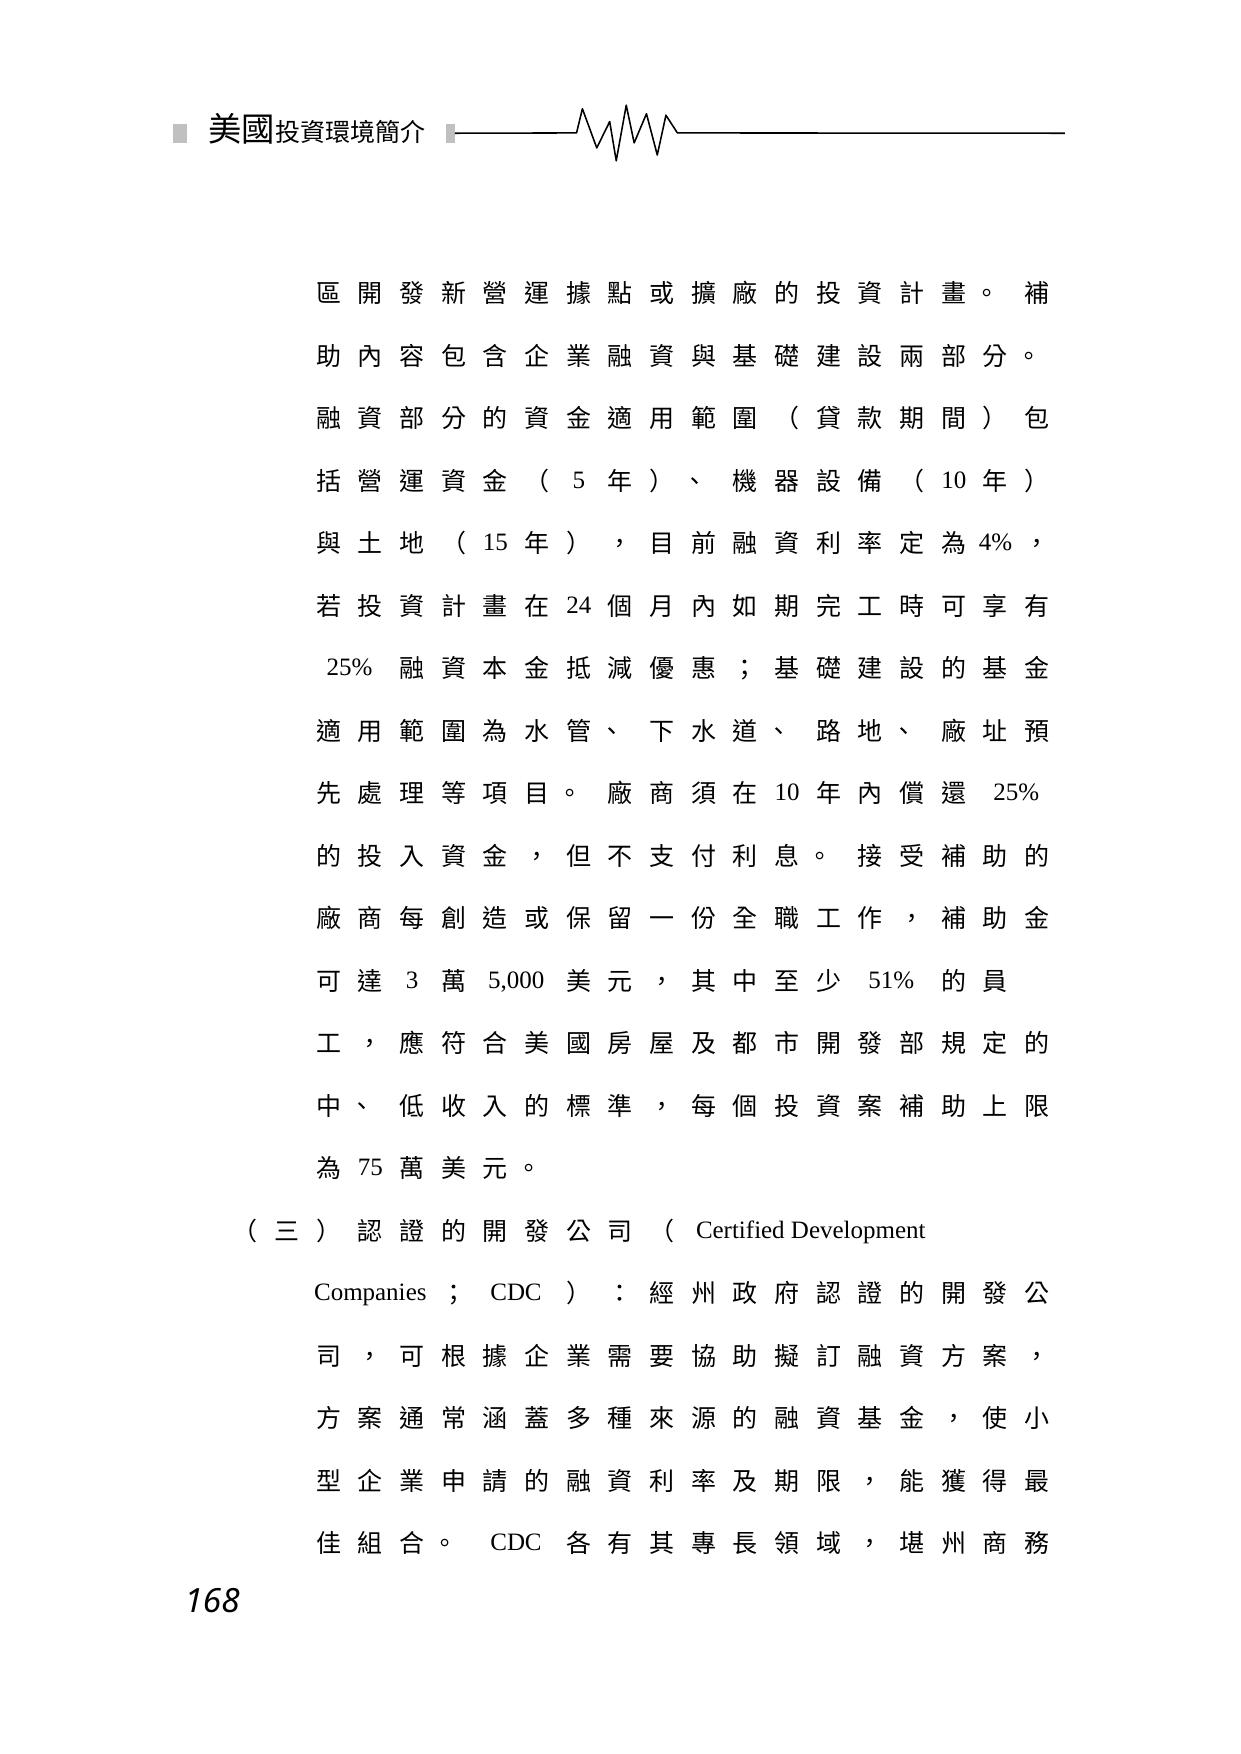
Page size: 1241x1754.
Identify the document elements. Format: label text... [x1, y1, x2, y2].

text 區開發新營運據點或擴廠的投資計畫。補助內容包含企業融資與基礎建設兩部分。融資部分的資金適用範圍（貸款期間）包括營運資金（5年）、機器設備（10年）與土地（15年），目前融資利率定為4%，若投資計畫在24個月內如期完工時可享有25%融資本金抵減優惠；基礎建設的基金適用範圍為水管、下水道、路地、廠址預先處理等項目。廠商須在10年內償還25%的投入資金，但不支付利息。接受補助的廠商每創造或保留一份全職工作，補助金可達3萬5,000美元，其中至少51%的員工，應符合美國房屋及都市開發部規定的中、低收入的標準，每個投資案補助上限為75萬美元。 [207, 250, 1058, 1188]
text （三）認證的開發公司（Certified Development Companies；CDC）：經州政府認證的開發公司，可根據企業需要協助擬訂融資方案，方案通常涵蓋多種來源的融資基金，使小型企業申請的融資利率及期限，能獲得最佳組合。CDC各有其專長領域，堪州商務 [207, 1188, 1058, 1563]
